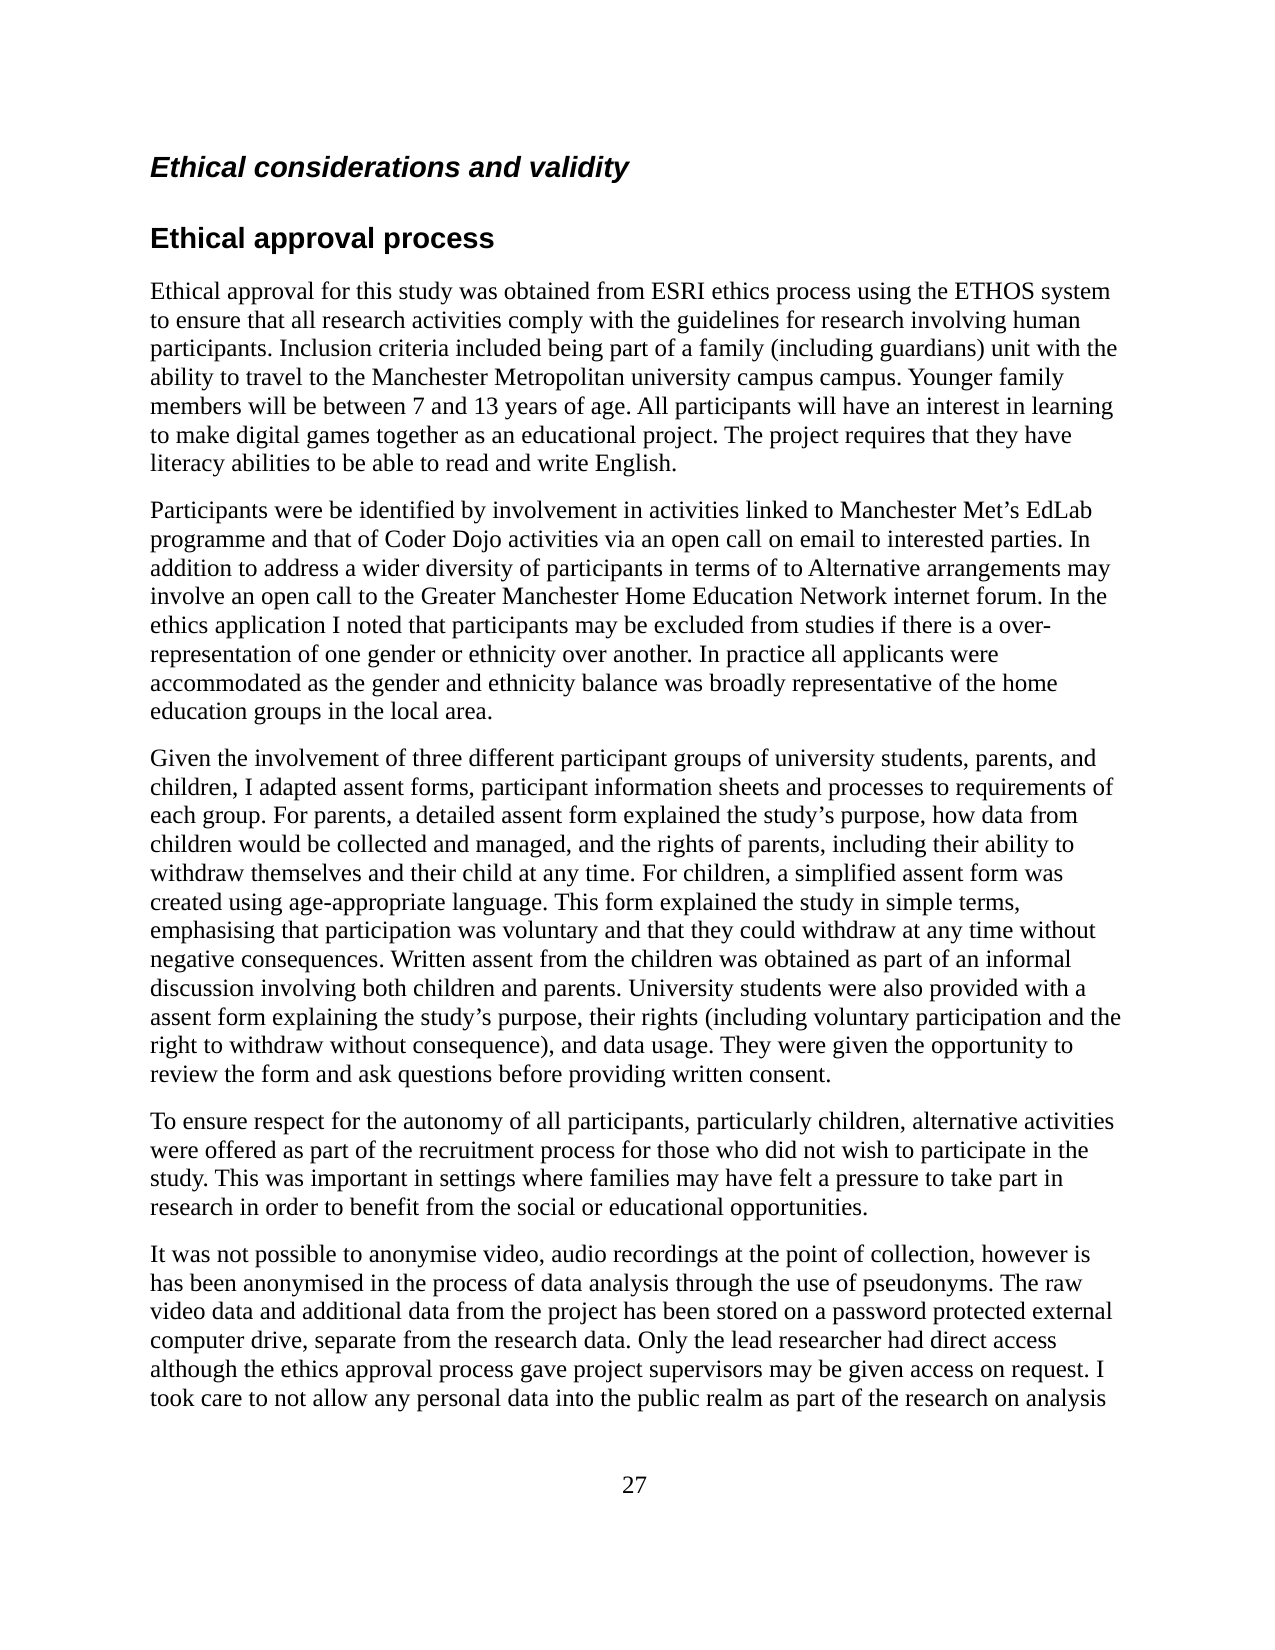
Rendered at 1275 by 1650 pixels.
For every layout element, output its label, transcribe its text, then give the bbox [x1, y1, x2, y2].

text It was not possible to anonymise video, audio recordings at the point of collection, however is has been anonymised in the process of data analysis through the use of pseudonyms. The raw video data and additional data from the project has been stored on a password protected external computer drive, separate from the research data. Only the lead researcher had direct access although the ethics approval process gave project supervisors may be given access on request. I took care to not allow any personal data into the public realm as part of the research on analysis [150, 1239, 1125, 1411]
text To ensure respect for the autonomy of all participants, particularly children, alternative activities were offered as part of the recruitment process for those who did not wish to participate in the study. This was important in settings where families may have felt a pressure to take part in research in order to benefit from the social or educational opportunities. [150, 1106, 1125, 1221]
text Given the involvement of three different participant groups of university students, parents, and children, I adapted assent forms, participant information sheets and processes to requirements of each group. For parents, a detailed assent form explained the study’s purpose, how data from children would be collected and managed, and the rights of parents, including their ability to withdraw themselves and their child at any time. For children, a simplified assent form was created using age-appropriate language. This form explained the study in simple terms, emphasising that participation was voluntary and that they could withdraw at any time without negative consequences. Written assent from the children was obtained as part of an informal discussion involving both children and parents. University students were also provided with a assent form explaining the study’s purpose, their rights (including voluntary participation and the right to withdraw without consequence), and data usage. They were given the opportunity to review the form and ask questions before providing written consent. [150, 743, 1125, 1088]
subtitle Ethical considerations and validity [150, 150, 1125, 183]
text Participants were be identified by involvement in activities linked to Manchester Met’s EdLab programme and that of Coder Dojo activities via an open call on email to interested parties. In addition to address a wider diversity of participants in terms of to Alternative arrangements may involve an open call to the Greater Manchester Home Education Network internet forum. In the ethics application I noted that participants may be excluded from studies if there is a over-representation of one gender or ethnicity over another. In practice all applicants were accommodated as the gender and ethnicity balance was broadly representative of the home education groups in the local area. [150, 495, 1125, 725]
subtitle Ethical approval process [150, 221, 1125, 254]
text Ethical approval for this study was obtained from ESRI ethics process using the ETHOS system to ensure that all research activities comply with the guidelines for research involving human participants. Inclusion criteria included being part of a family (including guardians) unit with the ability to travel to the Manchester Metropolitan university campus campus. Younger family members will be between 7 and 13 years of age. All participants will have an interest in learning to make digital games together as an educational project. The project requires that they have literacy abilities to be able to read and write English. [150, 276, 1125, 477]
